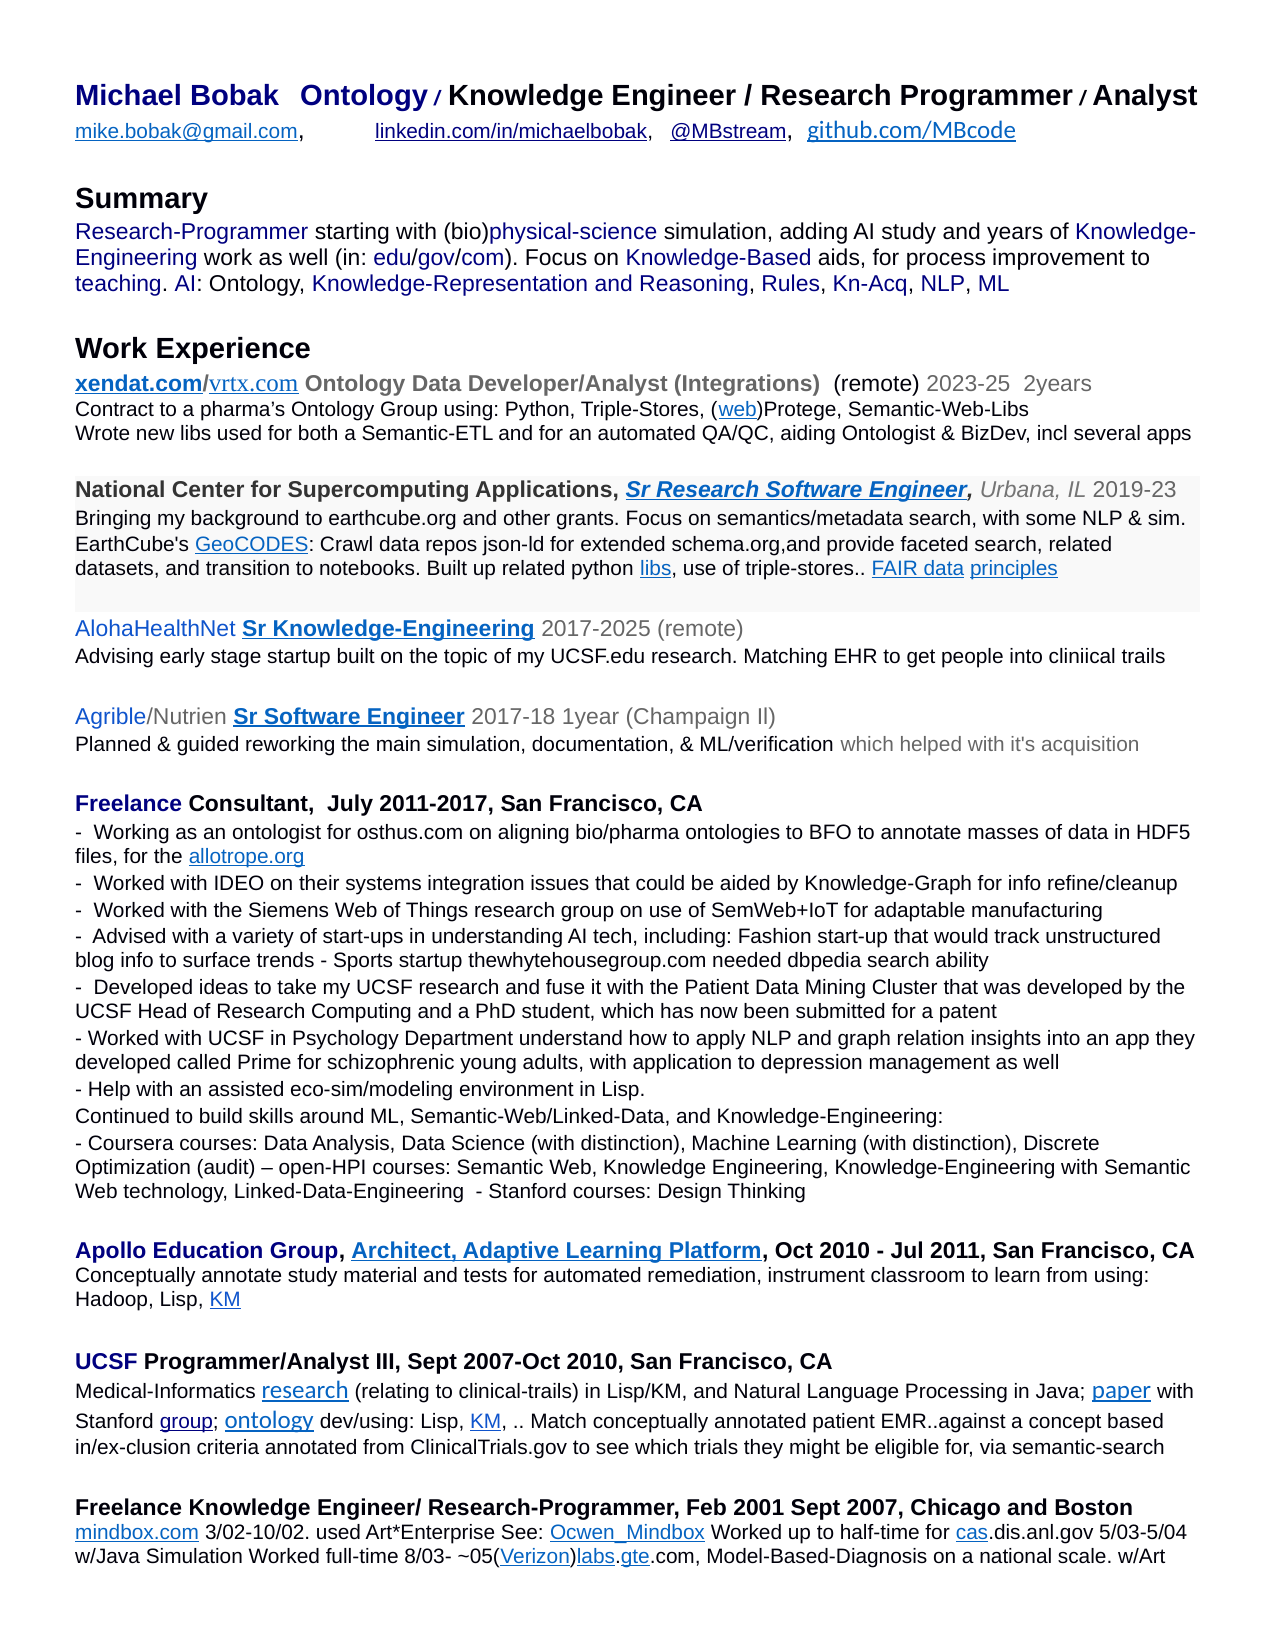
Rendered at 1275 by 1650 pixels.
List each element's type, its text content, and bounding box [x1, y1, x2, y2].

text Wrote new libs used for both a Semantic-ETL and for an automated QA/QC, aiding Ontologist & BizDev, incl several apps [75, 421, 1200, 444]
text Summary [75, 181, 1200, 215]
text - Coursera courses: Data Analysis, Data Science (with distinction), Machine Learning (with distinction), Discrete Optimization (audit) – open-HPI courses: Semantic Web, Knowledge Engineering, Knowledge-Engineering with Semantic Web technology, Linked-Data-Engineering - Stanford courses: Design Thinking [75, 1131, 1200, 1202]
text Agrible/Nutrien Sr Software Engineer 2017-18 1year (Champaign Il) [75, 703, 1200, 729]
text Continued to build skills around ML, Semantic-Web/Linked-Data, and Knowledge-Engineering: [75, 1104, 1200, 1128]
text UCSF Programmer/Analyst III, Sept 2007-Oct 2010, San Francisco, CA Medical-Informatics research (relating to clinical-trails) in Lisp/KM, and Natural Language Processing in Java; paper with Stanford group; ontology dev/using: Lisp, KM, .. Match conceptually annotated patient EMR..against a concept based in/ex-clusion criteria annotated from ClinicalTrials.gov to see which trials they might be eligible for, via semantic-search [75, 1348, 1200, 1459]
text - Developed ideas to take my UCSF research and fuse it with the Patient Data Mining Cluster that was developed by the UCSF Head of Research Computing and a PhD student, which has now been submitted for a patent [75, 975, 1200, 1023]
text - Help with an assisted eco-sim/modeling environment in Lisp. [75, 1077, 1200, 1101]
text mike.bobak@gmail.com, linkedin.com/in/michaelbobak, @MBstream, github.com/MBcode [75, 114, 1200, 145]
text Contract to a pharma’s Ontology Group using: Python, Triple-Stores, (web)Protege, Semantic-Web-Libs [75, 397, 1200, 421]
text EarthCube's GeoCODES: Crawl data repos json-ld for extended schema.org,and provide faceted search, related datasets, and transition to notebooks. Built up related python libs, use of triple-stores.. FAIR data principles [75, 532, 1200, 580]
text - Worked with IDEO on their systems integration issues that could be aided by Knowledge-Graph for info refine/cleanup [75, 871, 1200, 894]
text Freelance Knowledge Engineer/ Research-Programmer, Feb 2001 Sept 2007, Chicago and Boston mindbox.com 3/02-10/02. used Art*Enterprise See: Ocwen_Mindbox Worked up to half-time for cas.dis.anl.gov 5/03-5/04 w/Java Simulation Worked full-time 8/03- ~05(Verizon)labs.gte.com, Model-Based-Diagnosis on a national scale. w/Art [75, 1493, 1200, 1568]
text - Worked with the Siemens Web of Things research group on use of SemWeb+IoT for adaptable manufacturing [75, 897, 1231, 921]
text Planned & guided reworking the main simulation, documentation, & ML/verification which helped with it's acquisition [75, 732, 1200, 756]
text Freelance Consultant, July 2011-2017, San Francisco, CA [75, 790, 1200, 817]
text - Working as an ontologist for osthus.com on aligning bio/pharma ontologies to BFO to annotate masses of data in HDF5 files, for the allotrope.org [75, 820, 1200, 868]
text Michael Bobak Ontology / Knowledge Engineer / Research Programmer / Analyst [75, 78, 1200, 111]
text Advising early stage startup built on the topic of my UCSF.edu research. Matching EHR to get people into cliniical trails [75, 644, 1200, 668]
text Work Experience [75, 331, 1200, 365]
text Research-Programmer starting with (bio)physical-science simulation, adding AI study and years of Knowledge-Engineering work as well (in: edu/gov/com). Focus on Knowledge-Based aids, for process improvement to teaching. AI: Ontology, Knowledge-Representation and Reasoning, Rules, Kn-Acq, NLP, ML [75, 218, 1200, 297]
text - Worked with UCSF in Psychology Department understand how to apply NLP and graph relation insights into an app they developed called Prime for schizophrenic young adults, with application to depression management as well [75, 1026, 1200, 1074]
text Apollo Education Group, Architect, Adaptive Learning Platform, Oct 2010 - Jul 2011, San Francisco, CA Conceptually annotate study material and tests for automated remediation, instrument classroom to learn from using: Hadoop, Lisp, KM [75, 1237, 1200, 1311]
text National Center for Supercomputing Applications, Sr Research Software Engineer, Urbana, IL 2019-23 [75, 476, 1200, 502]
text xendat.com/vrtx.com Ontology Data Developer/Analyst (Integrations) (remote) 2023-25 2years [75, 368, 1200, 397]
text Bringing my background to earthcube.org and other grants. Focus on semantics/metadata search, with some NLP & sim. [75, 505, 1200, 529]
text - Advised with a variety of start-ups in understanding AI tech, including: Fashion start-up that would track unstructured blog info to surface trends - Sports startup thewhytehousegroup.com needed dbpedia search ability [75, 924, 1200, 972]
text AlohaHealthNet Sr Knowledge-Engineering 2017-2025 (remote) [75, 615, 1200, 641]
